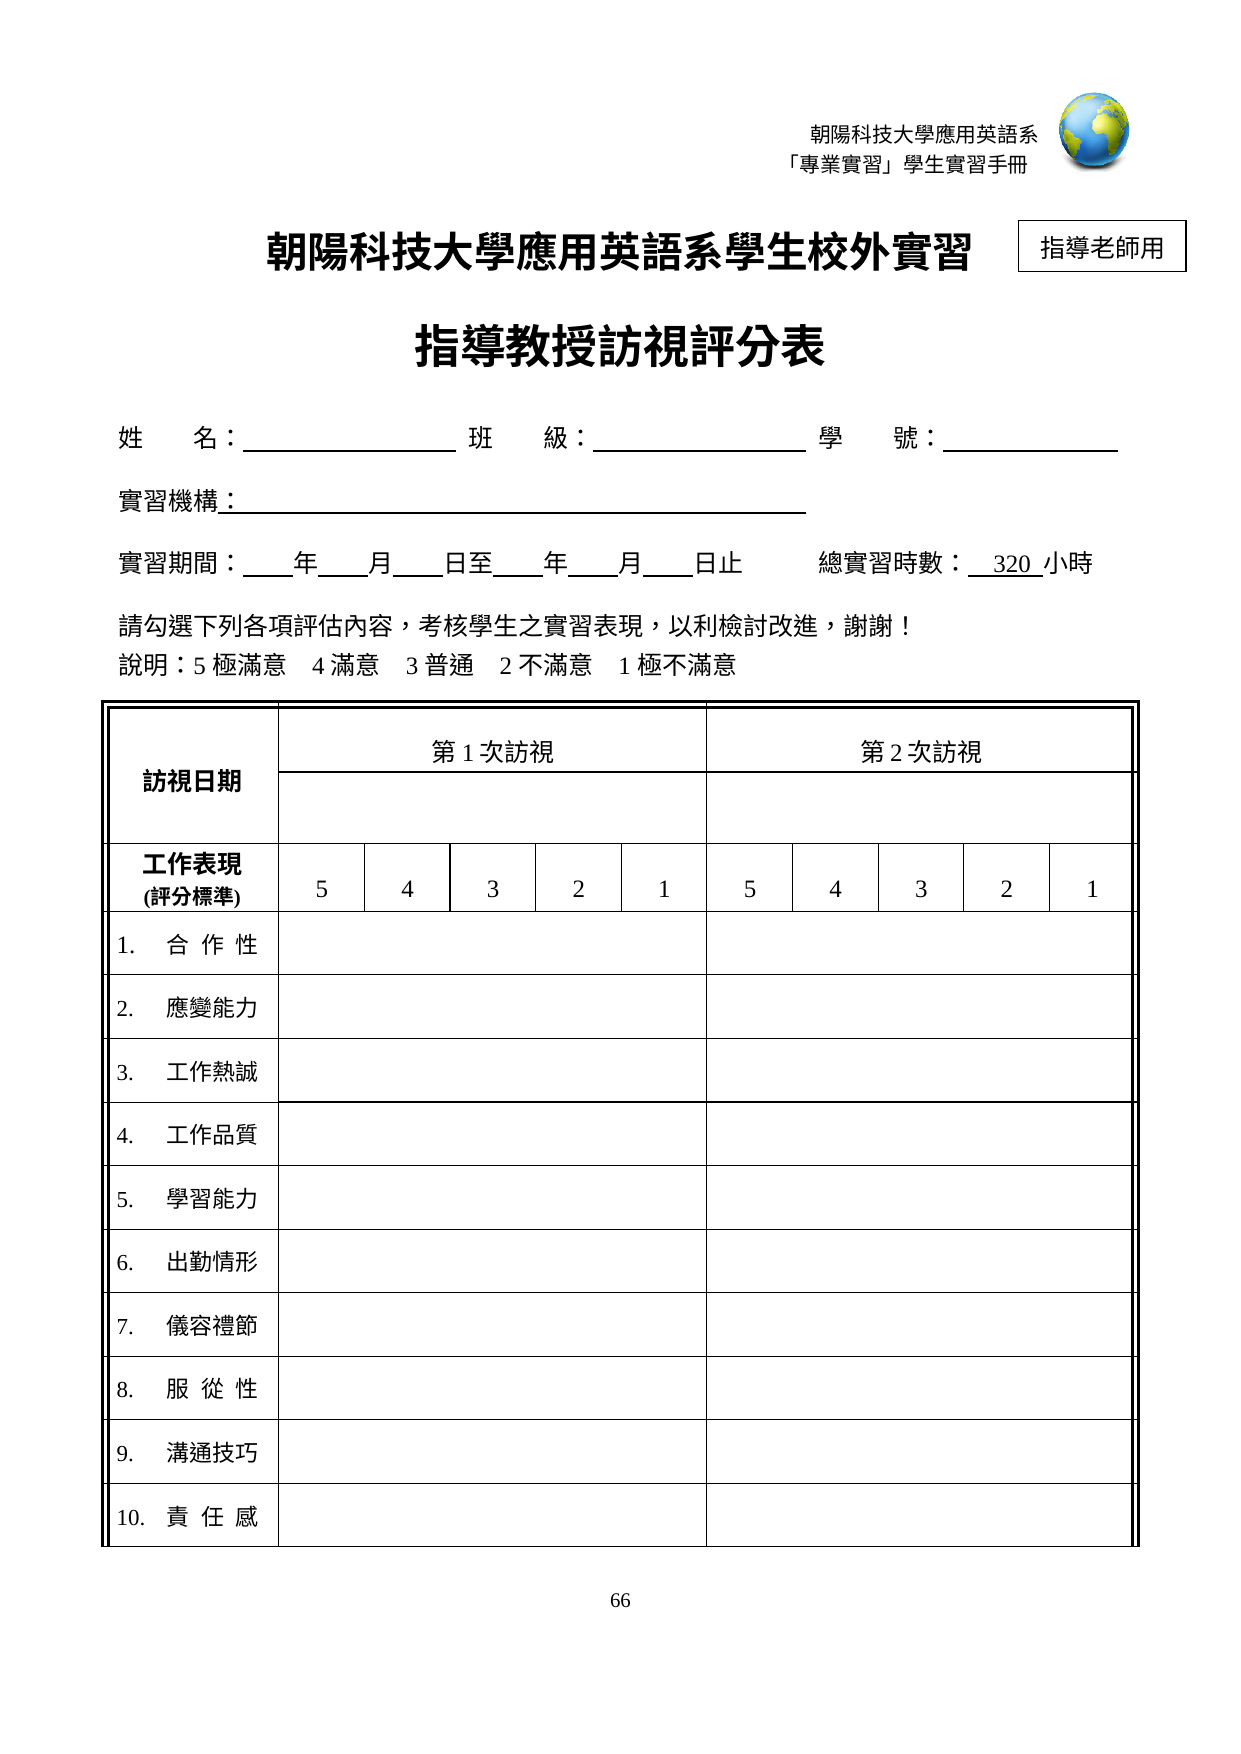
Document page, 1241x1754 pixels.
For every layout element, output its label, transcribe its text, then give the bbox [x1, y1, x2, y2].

table_cell 4 [793, 844, 878, 911]
table_cell 責 任 感 [110, 1484, 278, 1546]
table_cell [707, 1166, 1131, 1228]
table_cell 儀容禮節 [110, 1293, 278, 1356]
table_cell [707, 912, 1131, 974]
table_cell [707, 1484, 1131, 1546]
table_cell [279, 912, 706, 974]
table_header 訪視日期 [105, 703, 278, 843]
table_cell [279, 1293, 706, 1356]
table_cell 服 從 性 [110, 1357, 278, 1419]
text 實習期間： 年 月 日至 年 月 日止 總實習時數： 320 小時 [118, 520, 1122, 583]
table_cell 出勤情形 [110, 1230, 278, 1292]
table_cell 2 [964, 844, 1049, 911]
table_cell [279, 1484, 706, 1546]
table_cell [279, 1230, 706, 1292]
table_cell [279, 975, 706, 1038]
table_cell [279, 1420, 706, 1483]
table_cell 3 [451, 844, 535, 911]
text 朝陽科技大學應用英語系學生校外實習 [118, 208, 1186, 272]
table_cell [707, 773, 1131, 843]
table_cell 應變能力 [110, 975, 278, 1038]
table_cell 合 作 性 [110, 912, 278, 974]
table_cell [707, 1420, 1131, 1483]
table_cell [707, 1230, 1131, 1292]
table_cell 3 [879, 844, 963, 911]
table_header 第2次訪視 [707, 703, 1135, 771]
table_cell [707, 1357, 1131, 1419]
table_cell 5 [707, 844, 792, 911]
table_cell 工作品質 [110, 1103, 278, 1165]
table_cell [279, 1039, 706, 1101]
text 請勾選下列各項評估內容，考核學生之實習表現，以利檢討改進，謝謝！ [118, 583, 1122, 645]
table_cell 4 [365, 844, 449, 911]
text 實習機構： [118, 458, 1122, 520]
table_cell [279, 1166, 706, 1228]
text 指導老師用 [1034, 228, 1170, 263]
table_cell [707, 1293, 1131, 1356]
text 姓 名： 班 級： 學 號： [118, 395, 1122, 458]
table_cell [279, 1103, 706, 1165]
table_cell [707, 975, 1131, 1038]
table_cell 工作熱誠 [110, 1039, 278, 1101]
table_cell [279, 1357, 706, 1419]
table_cell [707, 1103, 1131, 1165]
table_cell 5 [279, 844, 364, 911]
table_cell 1 [1050, 844, 1131, 911]
table_cell 溝通技巧 [110, 1420, 278, 1483]
table_cell 2 [536, 844, 621, 911]
table_cell 工作表現 (評分標準) [110, 844, 278, 911]
table_cell [707, 1039, 1131, 1101]
table_cell [279, 773, 706, 843]
table_cell 1 [622, 844, 706, 911]
text 說明：5 極滿意 4 滿意 3 普通 2 不滿意 1 極不滿意 [118, 645, 1122, 681]
text 指導教授訪視評分表 [118, 270, 1122, 395]
table_cell 學習能力 [110, 1166, 278, 1228]
table_header 第1次訪視 [279, 709, 706, 771]
